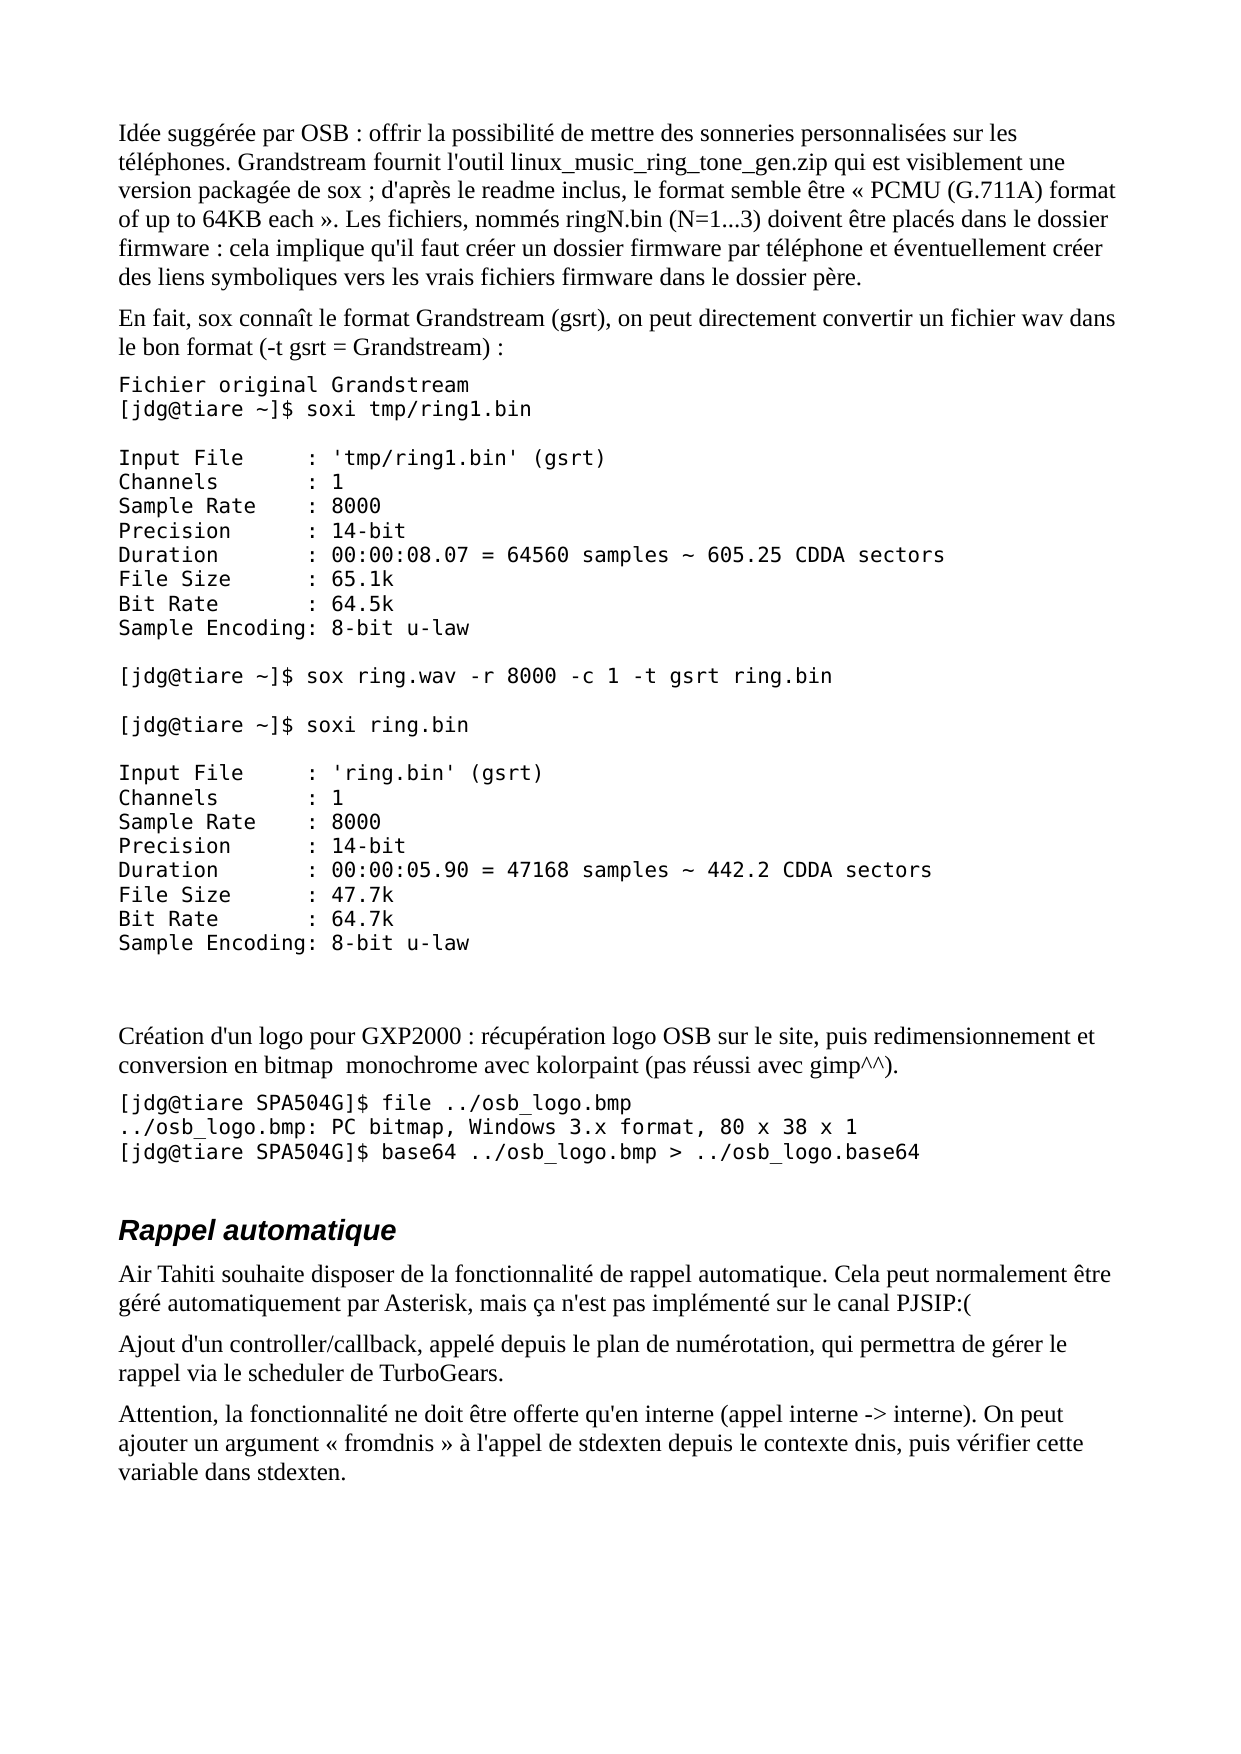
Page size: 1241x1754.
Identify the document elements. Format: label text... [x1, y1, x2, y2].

text En fait, sox connaît le format Grandstream (gsrt), on peut directement convertir un fichier wav dans le bon format (-t gsrt = Grandstream) : [118, 303, 1122, 361]
text Création d'un logo pour GXP2000 : récupération logo OSB sur le site, puis redimensionnement et conversion en bitmap monochrome avec kolorpaint (pas réussi avec gimp^^). [118, 1021, 1122, 1079]
text File Size : 47.7k [118, 883, 1122, 907]
text Bit Rate : 64.5k [118, 592, 1122, 616]
text Ajout d'un controller/callback, appelé depuis le plan de numérotation, qui permettra de gérer le rappel via le scheduler de TurboGears. [118, 1329, 1122, 1387]
text Idée suggérée par OSB : offrir la possibilité de mettre des sonneries personnalisées sur les téléphones. Grandstream fournit l'outil linux_music_ring_tone_gen.zip qui est visiblement une version packagée de sox ; d'après le readme inclus, le format semble être « PCMU (G.711A) format of up to 64KB each ». Les fichiers, nommés ringN.bin (N=1...3) doivent être placés dans le dossier firmware : cela implique qu'il faut créer un dossier firmware par téléphone et éventuellement créer des liens symboliques vers les vrais fichiers firmware dans le dossier père. [118, 118, 1122, 291]
text [jdg@tiare ~]$ soxi tmp/ring1.bin [118, 397, 1122, 422]
text [jdg@tiare SPA504G]$ base64 ../osb_logo.bmp > ../osb_logo.base64 [118, 1140, 1122, 1164]
text Channels : 1 [118, 470, 1122, 494]
text Precision : 14-bit [118, 519, 1122, 543]
text Sample Rate : 8000 [118, 494, 1122, 519]
text Sample Encoding: 8-bit u-law [118, 931, 1122, 956]
text Sample Rate : 8000 [118, 810, 1122, 834]
text Duration : 00:00:08.07 = 64560 samples ~ 605.25 CDDA sectors [118, 543, 1122, 567]
text Sample Encoding: 8-bit u-law [118, 616, 1122, 640]
text Input File : 'tmp/ring1.bin' (gsrt) [118, 446, 1122, 470]
text Input File : 'ring.bin' (gsrt) [118, 761, 1122, 786]
subtitle Rappel automatique [118, 1213, 1122, 1247]
text ../osb_logo.bmp: PC bitmap, Windows 3.x format, 80 x 38 x 1 [118, 1115, 1122, 1140]
text [jdg@tiare SPA504G]$ file ../osb_logo.bmp [118, 1091, 1122, 1115]
text [jdg@tiare ~]$ soxi ring.bin [118, 713, 1122, 737]
text File Size : 65.1k [118, 567, 1122, 592]
text Fichier original Grandstream [118, 373, 1122, 397]
text Channels : 1 [118, 786, 1122, 810]
text Attention, la fonctionnalité ne doit être offerte qu'en interne (appel interne -> interne). On peut ajouter un argument « fromdnis » à l'appel de stdexten depuis le contexte dnis, puis vérifier cette variable dans stdexten. [118, 1399, 1122, 1486]
text Air Tahiti souhaite disposer de la fonctionnalité de rappel automatique. Cela peut normalement être géré automatiquement par Asterisk, mais ça n'est pas implémenté sur le canal PJSIP:( [118, 1259, 1122, 1317]
text Bit Rate : 64.7k [118, 907, 1122, 931]
text Duration : 00:00:05.90 = 47168 samples ~ 442.2 CDDA sectors [118, 858, 1122, 883]
text Precision : 14-bit [118, 834, 1122, 858]
text [jdg@tiare ~]$ sox ring.wav -r 8000 -c 1 -t gsrt ring.bin [118, 664, 1122, 689]
